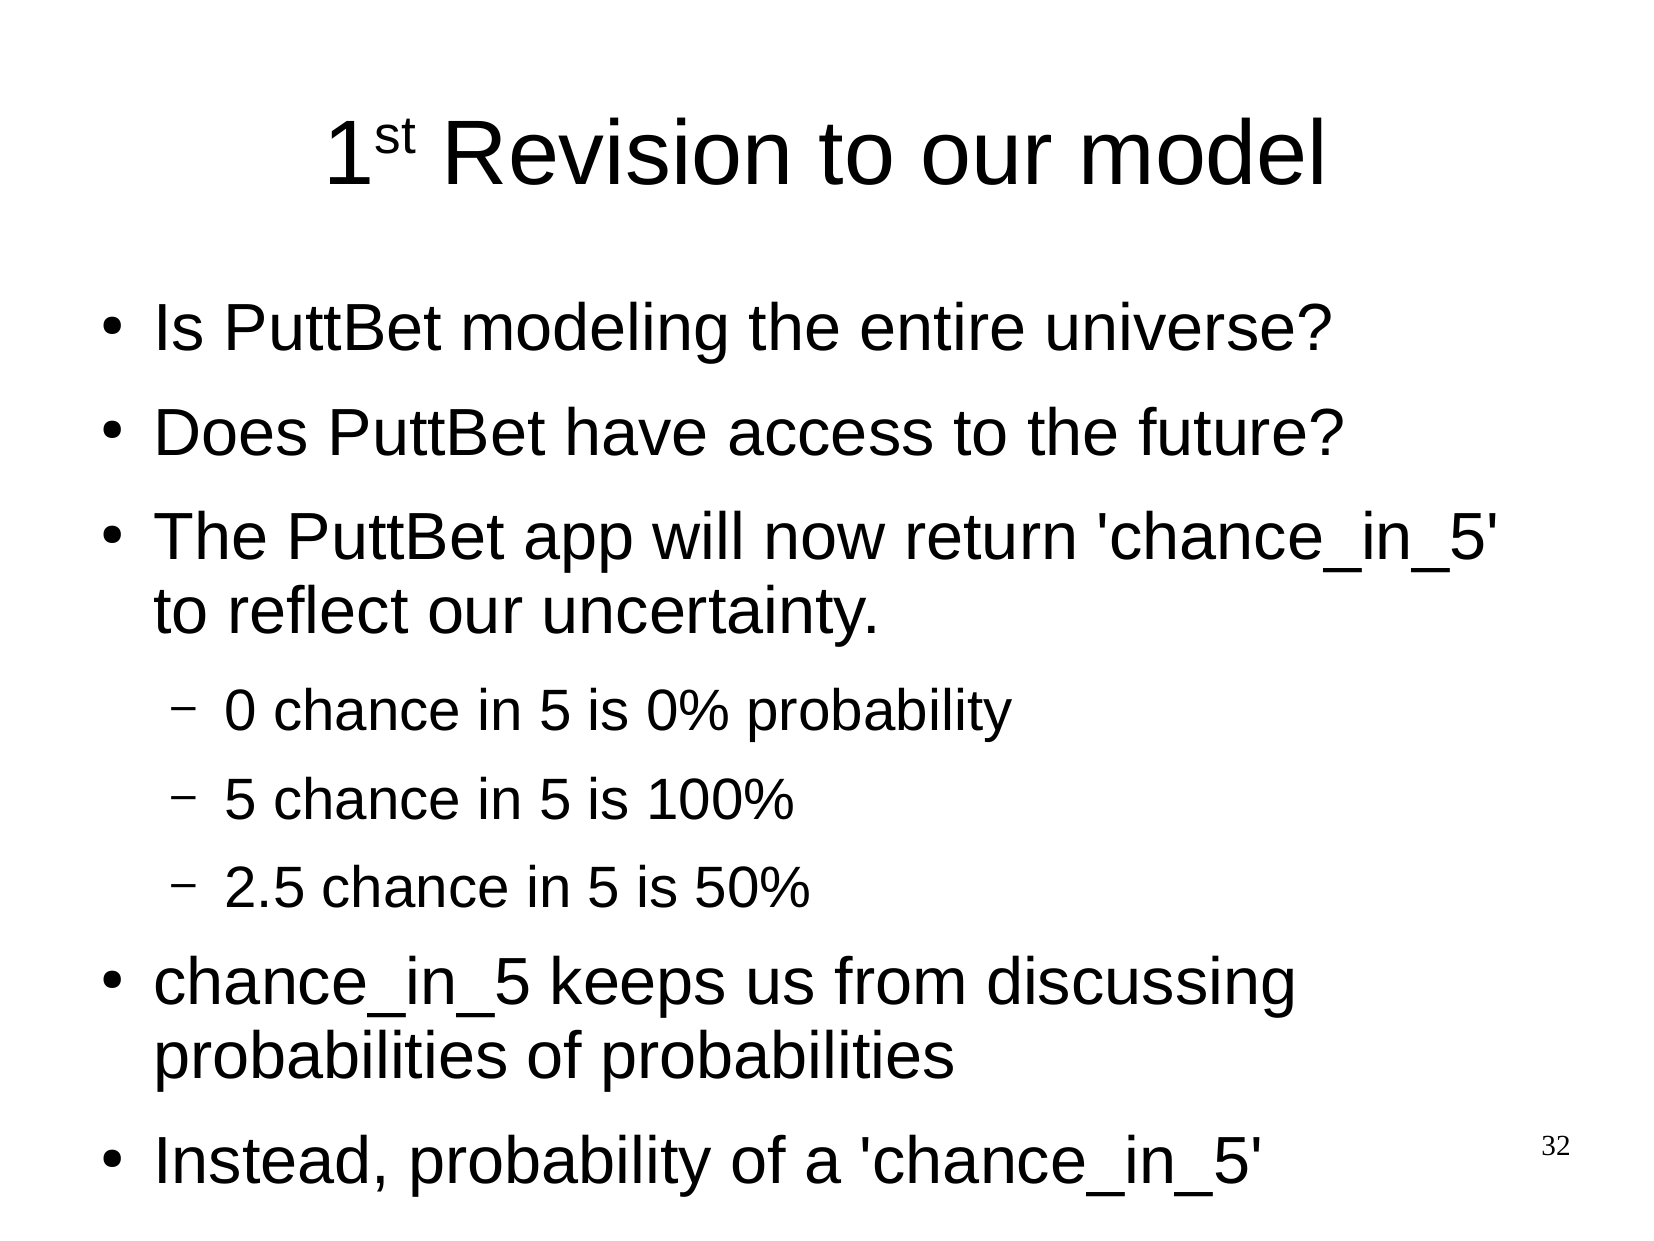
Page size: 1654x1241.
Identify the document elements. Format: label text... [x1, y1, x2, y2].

list Is PuttBet modeling the entire universe? Does PuttBet have access to the future? The PuttBet app will now return 'chance_in_5' to reflect our uncertainty. 0 chance in 5 is 0% probability 5 chance in 5 is 100% 2.5 chance in 5 is 50% chance_in_5 keeps us from discussing probabilities of probabilities Instead, probability of a 'chance_in_5' [82, 290, 1571, 1196]
title 1st Revision to our model [82, 49, 1571, 257]
